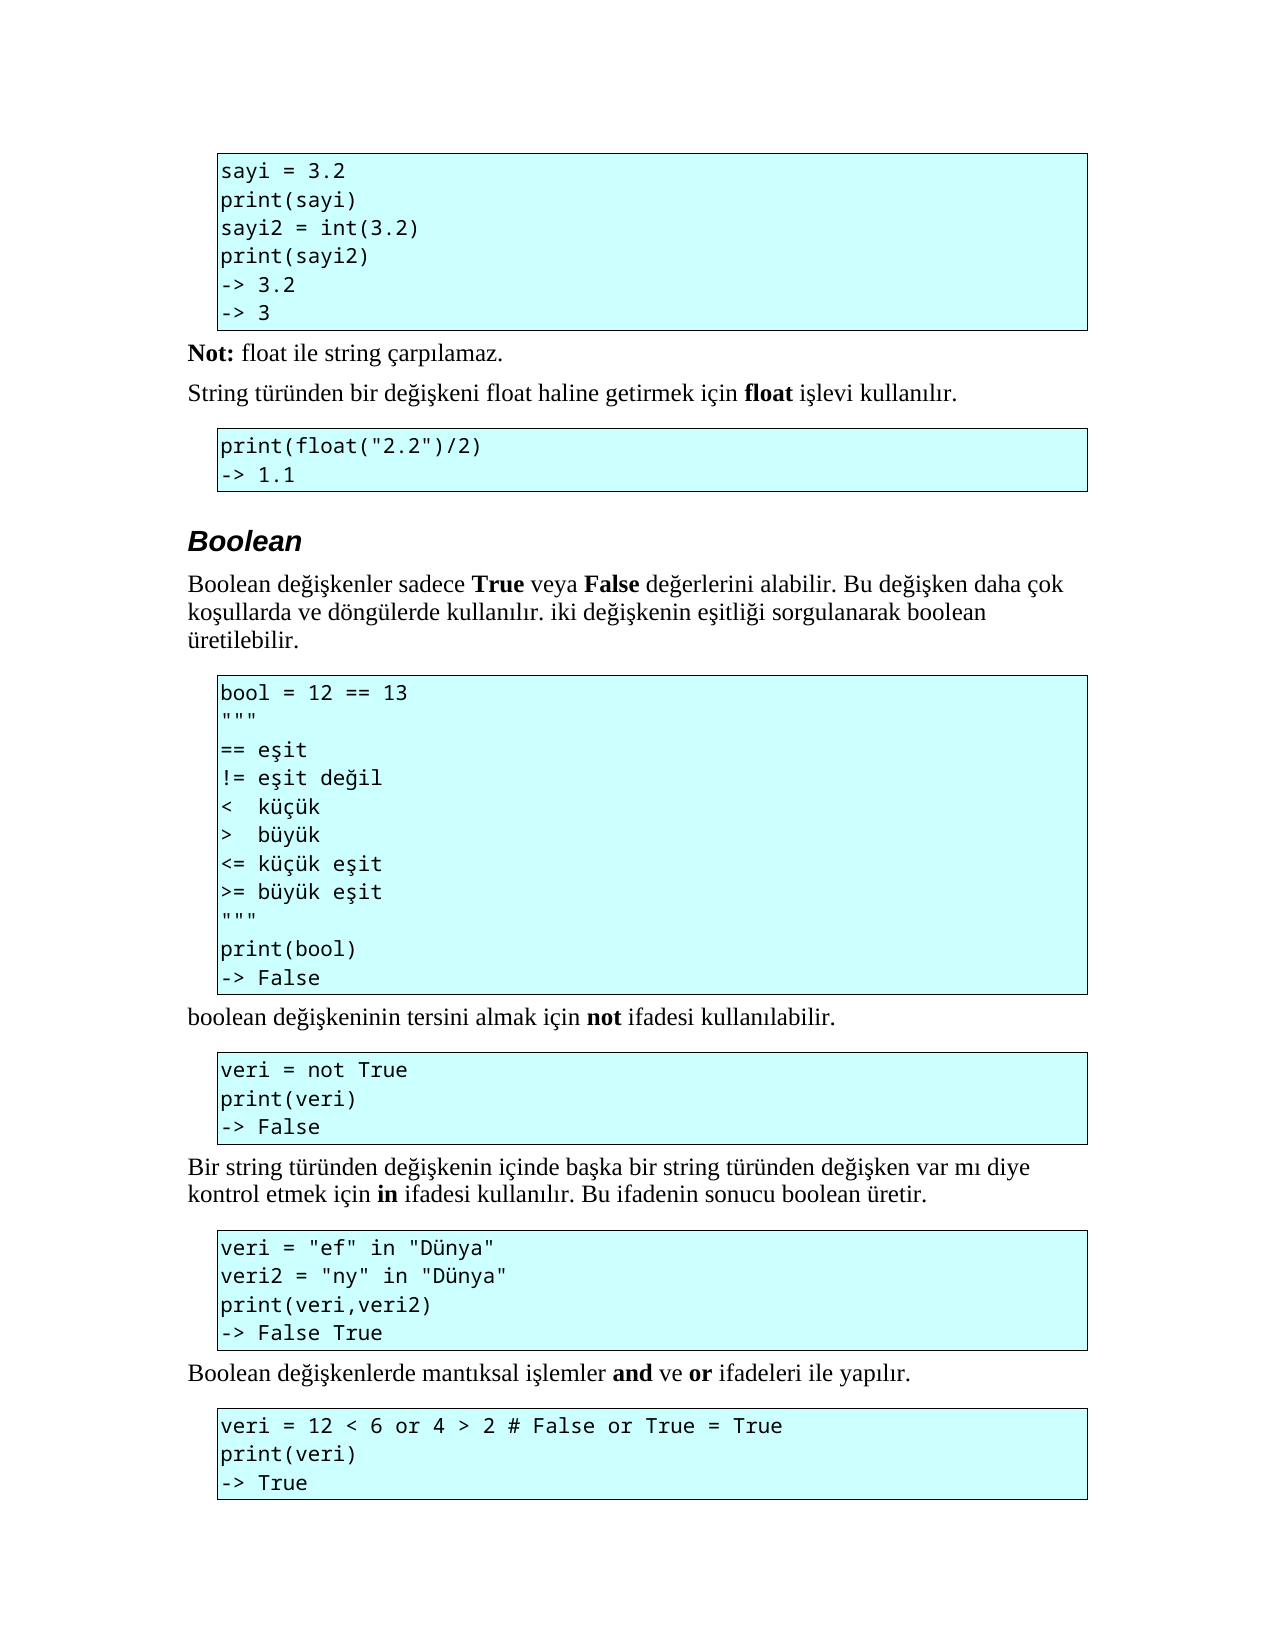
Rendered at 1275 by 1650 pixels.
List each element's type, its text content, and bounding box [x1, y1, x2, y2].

text Bir string türünden değişkenin içinde başka bir string türünden değişken var mı diye kontrol etmek için in ifadesi kullanılır. Bu ifadenin sonucu boolean üretir. [187, 1153, 1087, 1208]
text Boolean değişkenler sadece True veya False değerlerini alabilir. Bu değişken daha çok koşullarda ve döngülerde kullanılır. iki değişkenin eşitliği sorgulanarak boolean üretilebilir. [187, 571, 1087, 654]
text boolean değişkeninin tersini almak için not ifadesi kullanılabilir. [187, 1003, 1087, 1031]
text String türünden bir değişkeni float haline getirmek için float işlevi kullanılır. [187, 379, 1087, 407]
text Not: float ile string çarpılamaz. [187, 339, 1087, 367]
text print(float("2.2")/2) -> 1.1 [218, 429, 1087, 491]
text Boolean değişkenlerde mantıksal işlemler and ve or ifadeleri ile yapılır. [187, 1359, 1087, 1386]
text veri = not True print(veri) -> False [218, 1053, 1087, 1144]
text veri = 12 < 6 or 4 > 2 # False or True = True print(veri) -> True [218, 1409, 1087, 1499]
text bool = 12 == 13 """ == eşit != eşit değil < küçük > büyük <= küçük eşit >= büyük eşit """ print(bool) -> False [218, 676, 1087, 994]
text veri = "ef" in "Dünya" veri2 = "ny" in "Dünya" print(veri,veri2) -> False True [218, 1231, 1087, 1350]
text sayi = 3.2 print(sayi) sayi2 = int(3.2) print(sayi2) -> 3.2 -> 3 [218, 154, 1087, 330]
subtitle Boolean [187, 525, 1087, 558]
